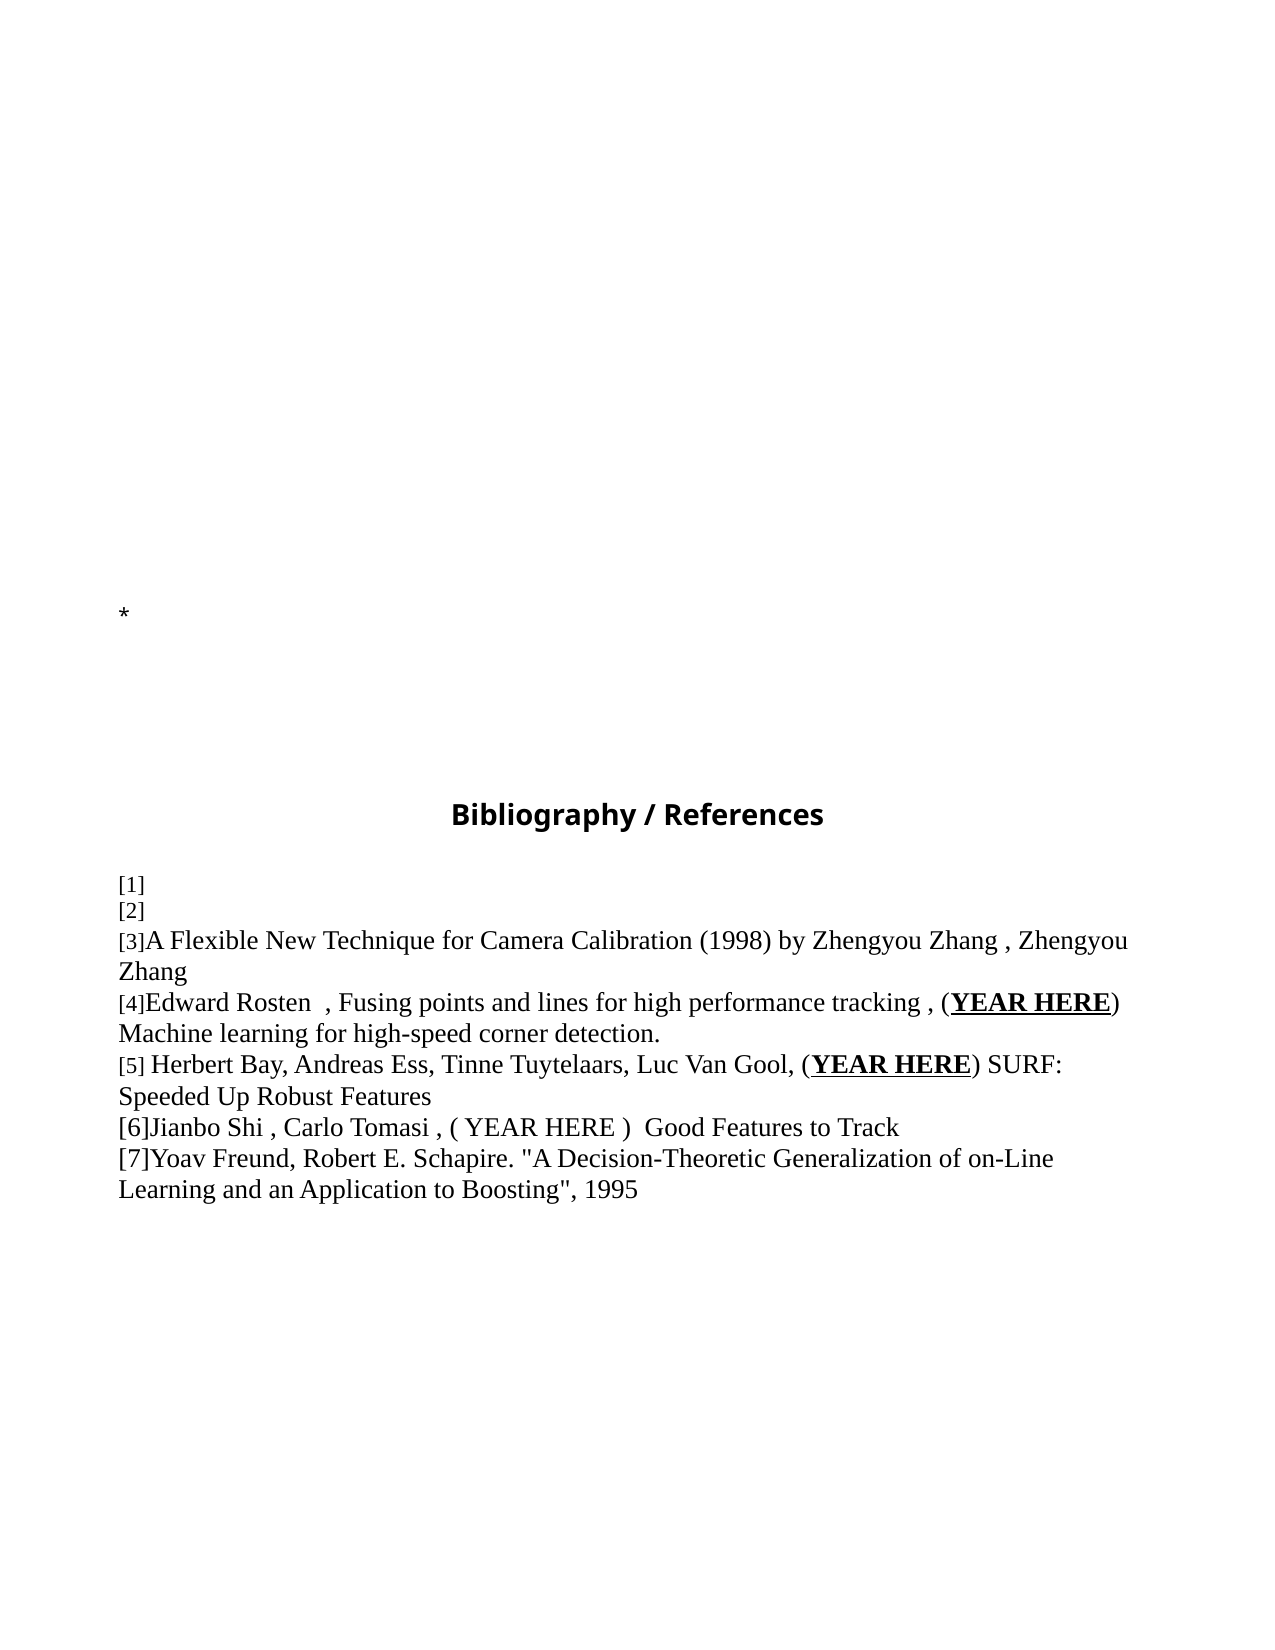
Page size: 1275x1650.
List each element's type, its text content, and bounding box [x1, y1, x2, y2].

text [3]A Flexible New Technique for Camera Calibration (1998) by Zhengyou Zhang , Zhengyou Zhang [118, 924, 1157, 986]
text * [118, 602, 1157, 630]
text [6]Jianbo Shi , Carlo Tomasi , ( YEAR HERE ) Good Features to Track [118, 1111, 1157, 1142]
text [5] Herbert Bay, Andreas Ess, Tinne Tuytelaars, Luc Van Gool, (YEAR HERE) SURF: Speeded Up Robust Features [118, 1048, 1157, 1111]
text [1] [118, 871, 1157, 898]
text [4]Edward Rosten , Fusing points and lines for high performance tracking , (YEAR HERE) Machine learning for high-speed corner detection. [118, 986, 1157, 1048]
text [2] [118, 898, 1157, 924]
text Bibliography / References [118, 795, 1157, 834]
text [7]Yoav Freund, Robert E. Schapire. "A Decision-Theoretic Generalization of on-Line Learning and an Application to Boosting", 1995 [118, 1142, 1157, 1204]
